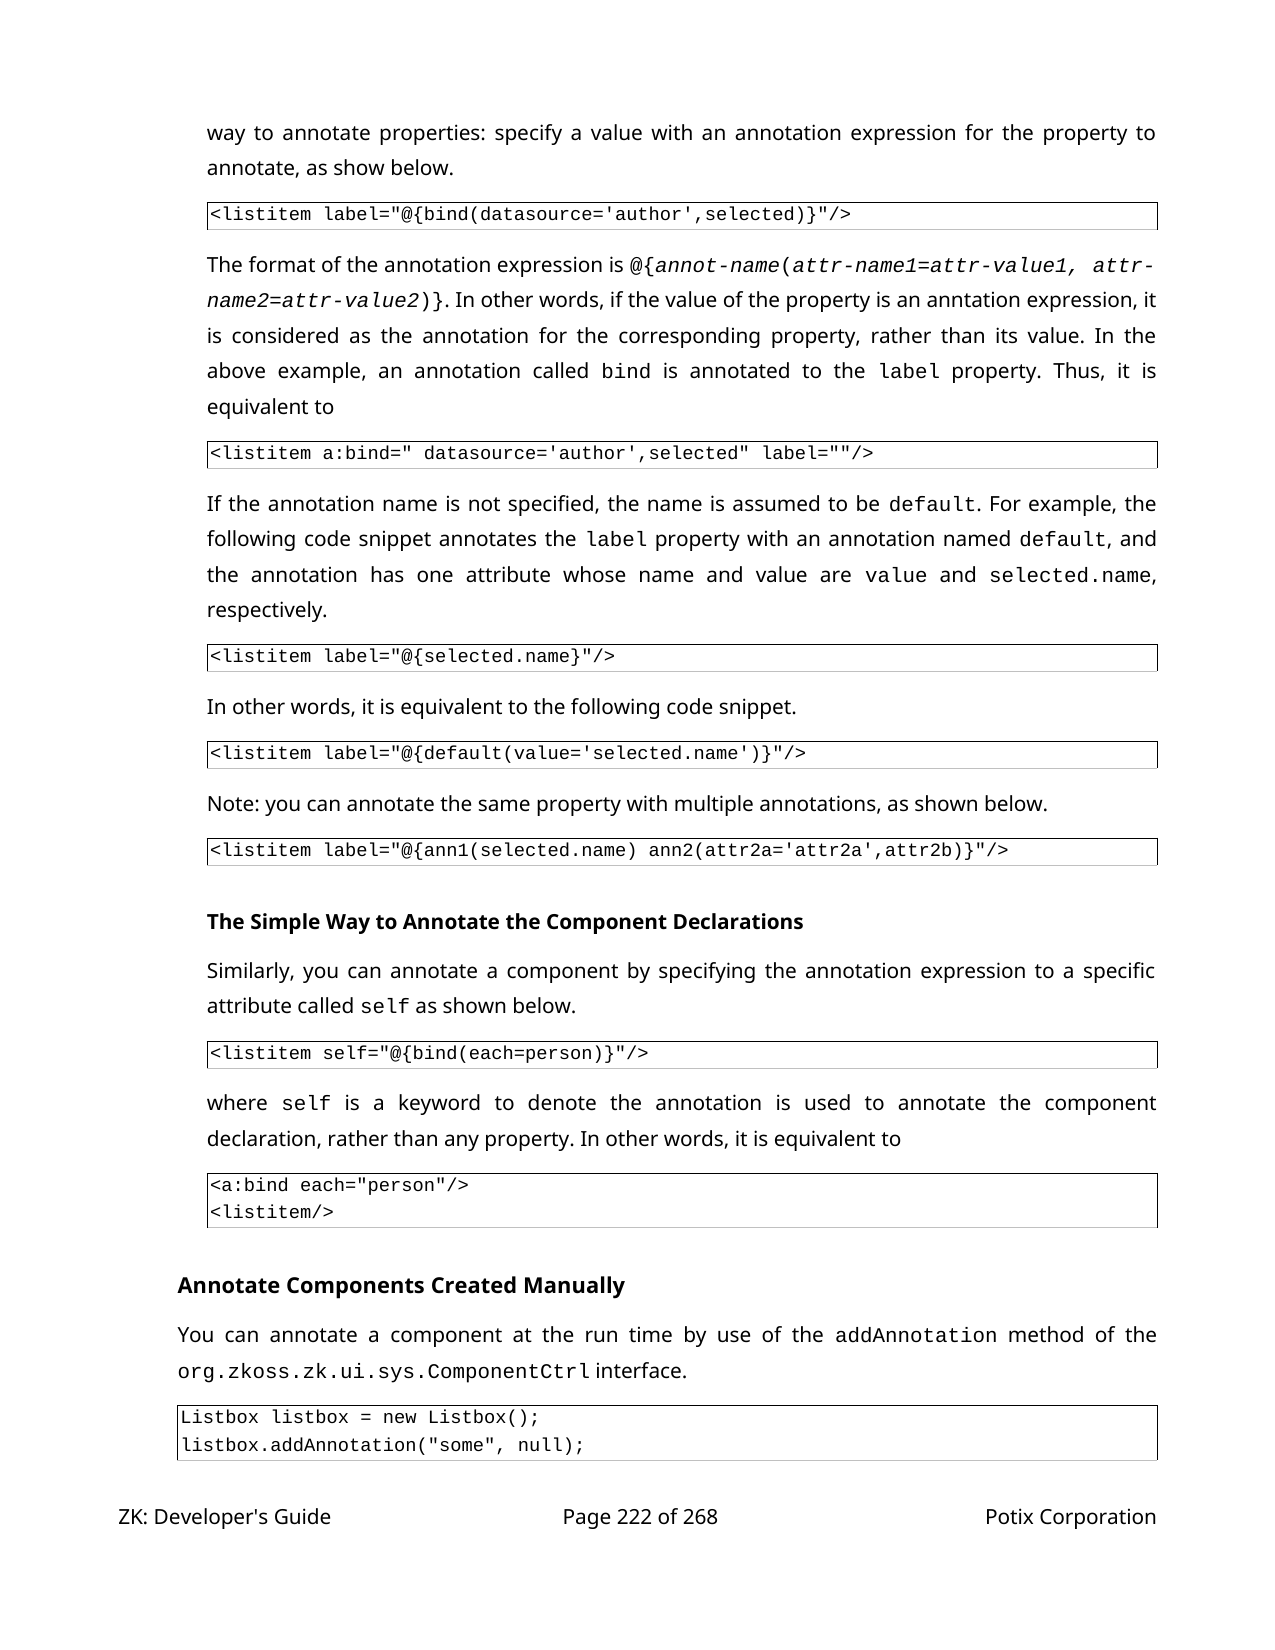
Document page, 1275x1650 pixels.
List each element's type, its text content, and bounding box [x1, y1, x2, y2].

text <listitem/> [208, 1200, 1157, 1227]
text <a:bind each="person"/> [208, 1174, 1157, 1197]
text <listitem label="@{default(value='selected.name')}"/> [208, 742, 1157, 768]
text <listitem label="@{bind(datasource='author',selected)}"/> [208, 203, 1157, 229]
text The format of the annotation expression is @{annot-name(attr-name1=attr-value1, attr-name2=attr-value2)}. In other words, if the value of the property is an anntation expression, it is considered as the annotation for the corresponding property, rather than its value. In the above example, an annotation called bind is annotated to the label property. Thus, it is equivalent to [207, 250, 1157, 420]
text where self is a keyword to denote the annotation is used to annotate the component declaration, rather than any property. In other words, it is equivalent to [207, 1088, 1157, 1152]
text <listitem label="@{ann1(selected.name) ann2(attr2a='attr2a',attr2b)}"/> [208, 839, 1157, 865]
subtitle The Simple Way to Annotate the Component Declarations [207, 907, 1157, 936]
text <listitem self="@{bind(each=person)}"/> [208, 1042, 1157, 1068]
text <listitem a:bind=" datasource='author',selected" label=""/> [208, 442, 1157, 468]
text <listitem label="@{selected.name}"/> [208, 645, 1157, 671]
text In other words, it is equivalent to the following code snippet. [207, 692, 1157, 720]
text If the annotation name is not specified, the name is assumed to be default. For example, the following code snippet annotates the label property with an annotation named default, and the annotation has one attribute whose name and value are value and selected.name, respectively. [207, 489, 1157, 623]
text Listbox listbox = new Listbox(); [178, 1406, 1157, 1429]
subtitle Annotate Components Created Manually [177, 1270, 1157, 1300]
text Note: you can annotate the same property with multiple annotations, as shown below. [207, 789, 1157, 817]
text way to annotate properties: specify a value with an annotation expression for the property to annotate, as show below. [207, 118, 1157, 182]
text You can annotate a component at the run time by use of the addAnnotation method of the org.zkoss.zk.ui.sys.ComponentCtrl interface. [177, 1321, 1157, 1384]
text listbox.addAnnotation("some", null); [178, 1432, 1157, 1460]
text Similarly, you can annotate a component by specifying the annotation expression to a specific attribute called self as shown below. [207, 956, 1157, 1020]
